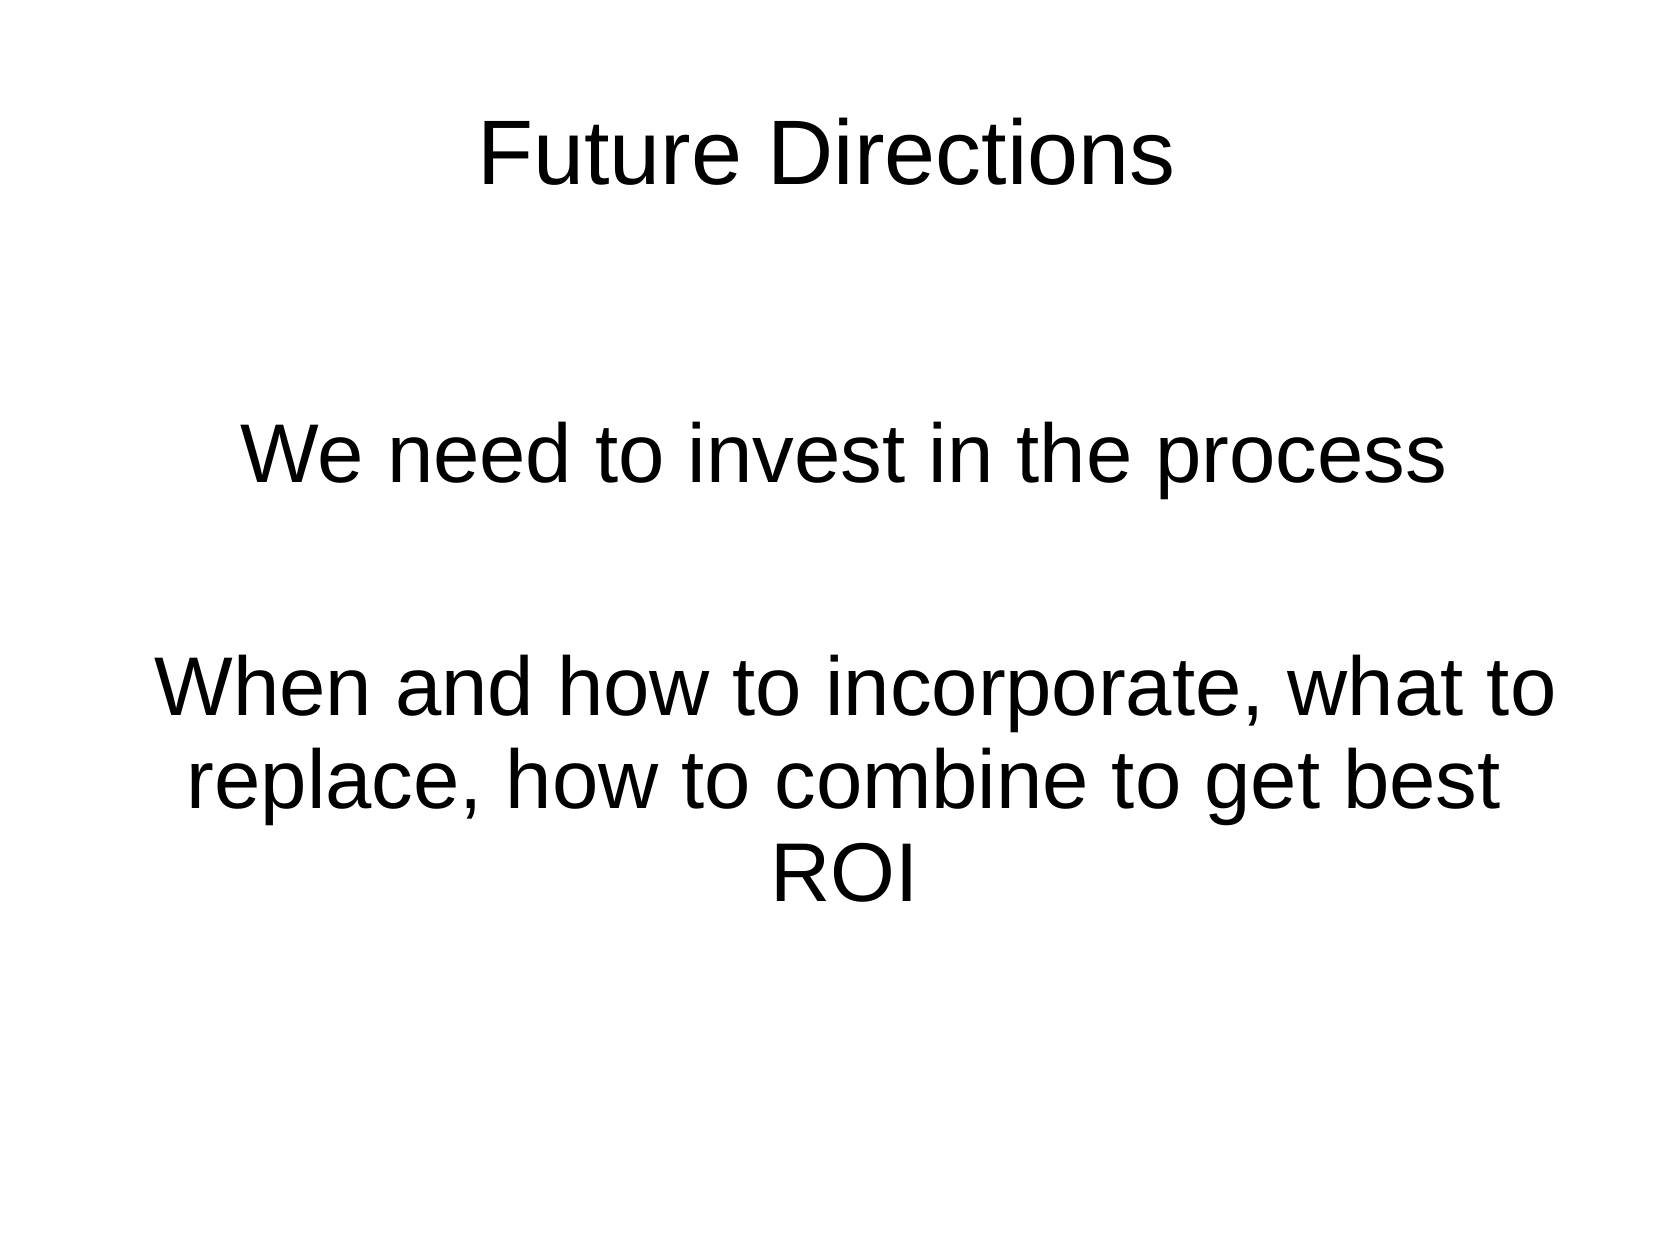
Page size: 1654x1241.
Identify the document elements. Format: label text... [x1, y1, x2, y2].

title Future Directions [82, 49, 1571, 257]
list We need to invest in the process When and how to incorporate, what to replace, how to combine to get best ROI [82, 290, 1571, 1141]
